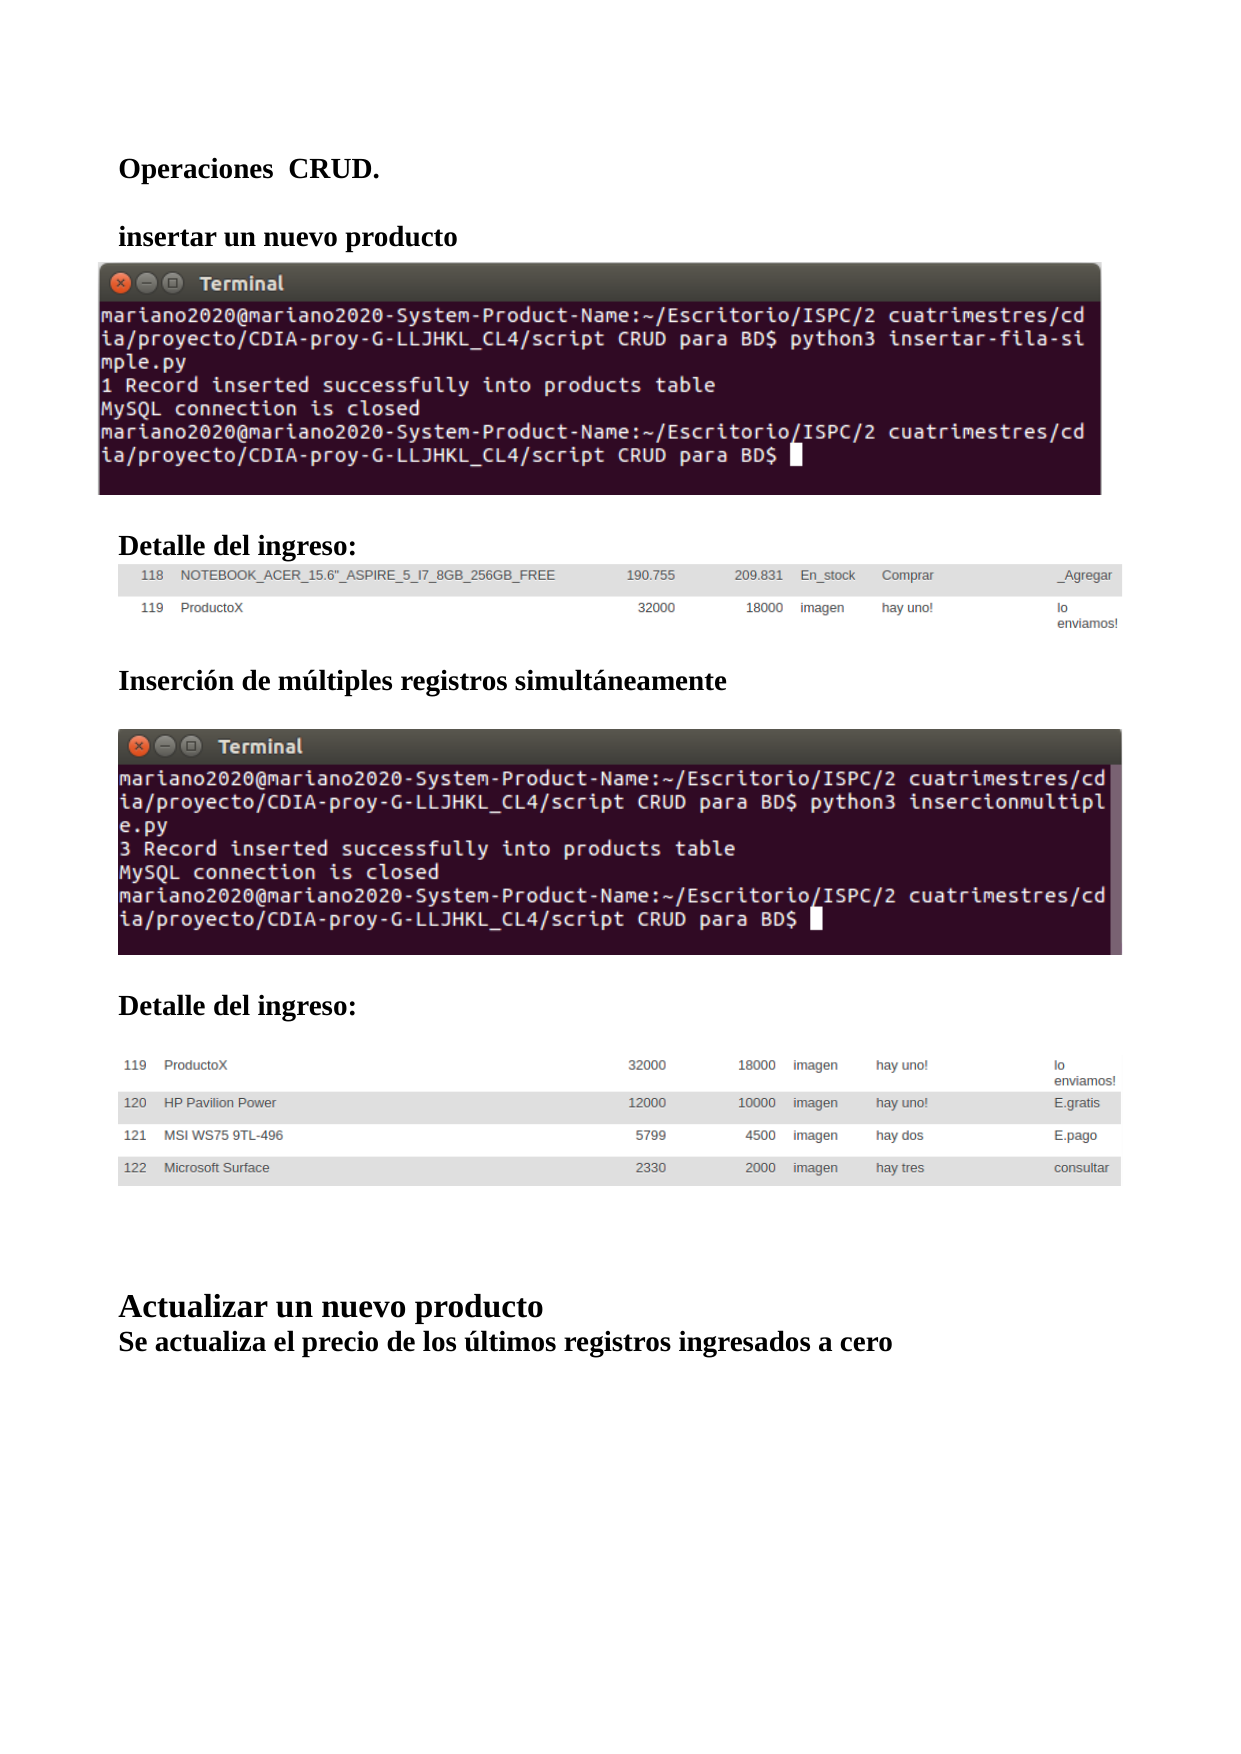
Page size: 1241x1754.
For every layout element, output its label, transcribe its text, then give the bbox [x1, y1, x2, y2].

picture [118, 562, 1123, 630]
text Inserción de múltiples registros simultáneamente [118, 663, 1122, 696]
picture [97, 262, 1102, 495]
text Operaciones CRUD. [118, 152, 1122, 185]
picture [118, 729, 1123, 955]
text Detalle del ingreso: [118, 528, 1122, 562]
text Actualizar un nuevo producto [118, 1286, 1122, 1324]
text insertar un nuevo producto [118, 219, 1122, 252]
text Detalle del ingreso: [118, 988, 1122, 1021]
text Se actualiza el precio de los últimos registros ingresados a cero [118, 1324, 1122, 1358]
picture [118, 1055, 1123, 1186]
